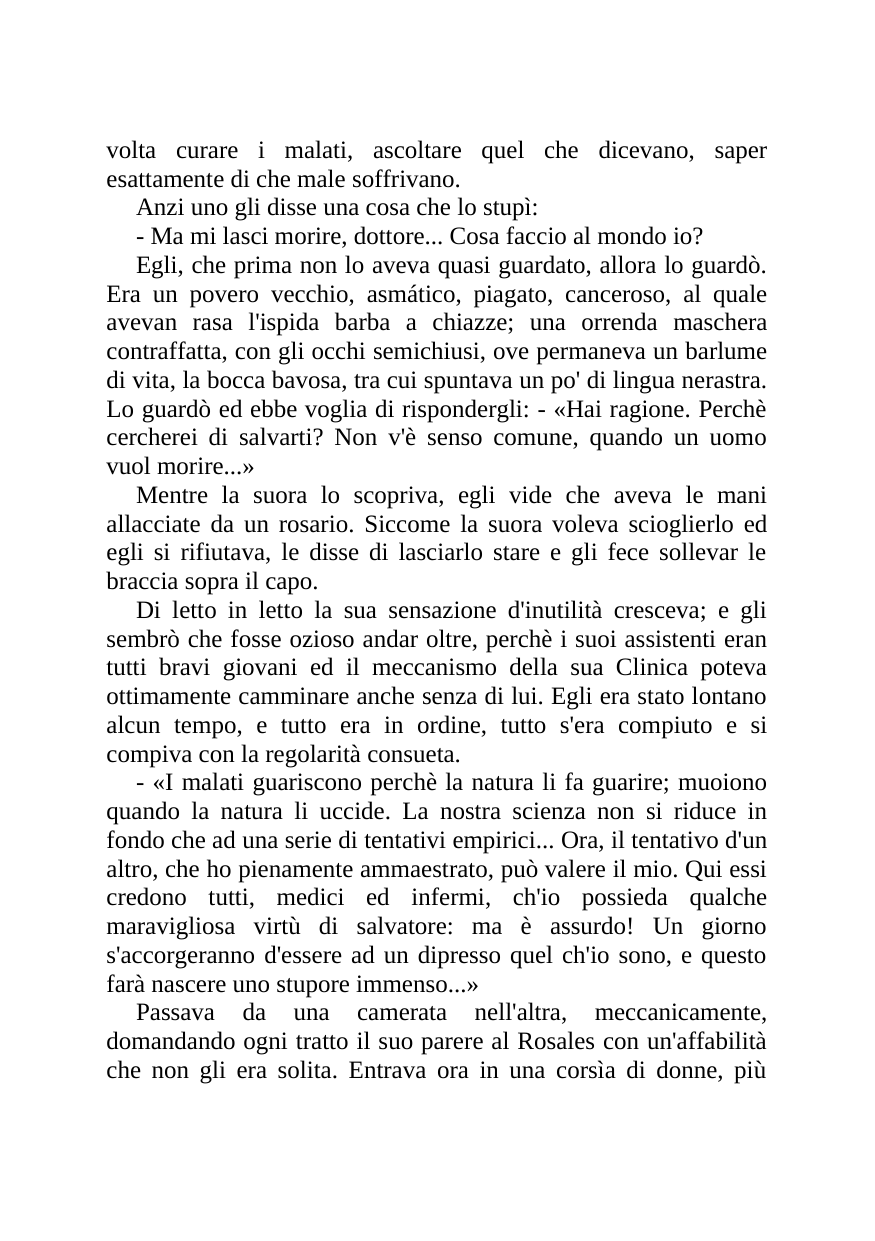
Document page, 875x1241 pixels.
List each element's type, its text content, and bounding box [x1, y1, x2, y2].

text Passava da una camerata nell'altra, meccanicamente, domandando ogni tratto il suo parere al Rosales con un'affabilità che non gli era solita. Entrava ora in una corsìa di donne, più [106, 997, 768, 1084]
text Egli, che prima non lo aveva quasi guardato, allora lo guardò. Era un povero vecchio, asmático, piagato, canceroso, al quale avevan rasa l'ispida barba a chiazze; una orrenda maschera contraffatta, con gli occhi semichiusi, ove permaneva un barlume di vita, la bocca bavosa, tra cui spuntava un po' di lingua nerastra. Lo guardò ed ebbe voglia di rispondergli: - «Hai ragione. Perchè cercherei di salvarti? Non v'è senso comune, quando un uomo vuol morire...» [106, 250, 768, 480]
text Di letto in letto la sua sensazione d'inutilità cresceva; e gli sembrò che fosse ozioso andar oltre, perchè i suoi assistenti eran tutti bravi giovani ed il meccanismo della sua Clinica poteva ottimamente camminare anche senza di lui. Egli era stato lontano alcun tempo, e tutto era in ordine, tutto s'era compiuto e si compiva con la regolarità consueta. [106, 595, 768, 767]
text - «I malati guariscono perchè la natura li fa guarire; muoiono quando la natura li uccide. La nostra scienza non si riduce in fondo che ad una serie di tentativi empirici... Ora, il tentativo d'un altro, che ho pienamente ammaestrato, può valere il mio. Qui essi credono tutti, medici ed infermi, ch'io possieda qualche maravigliosa virtù di salvatore: ma è assurdo! Un giorno s'accorgeranno d'essere ad un dipresso quel ch'io sono, e questo farà nascere uno stupore immenso...» [106, 767, 768, 997]
text Mentre la suora lo scopriva, egli vide che aveva le mani allacciate da un rosario. Siccome la suora voleva scioglierlo ed egli si rifiutava, le disse di lasciarlo stare e gli fece sollevar le braccia sopra il capo. [106, 480, 768, 595]
text Anzi uno gli disse una cosa che lo stupì: [106, 192, 768, 221]
text volta curare i malati, ascoltare quel che dicevano, saper esattamente di che male soffrivano. [106, 135, 768, 192]
text - Ma mi lasci morire, dottore... Cosa faccio al mondo io? [106, 221, 768, 250]
